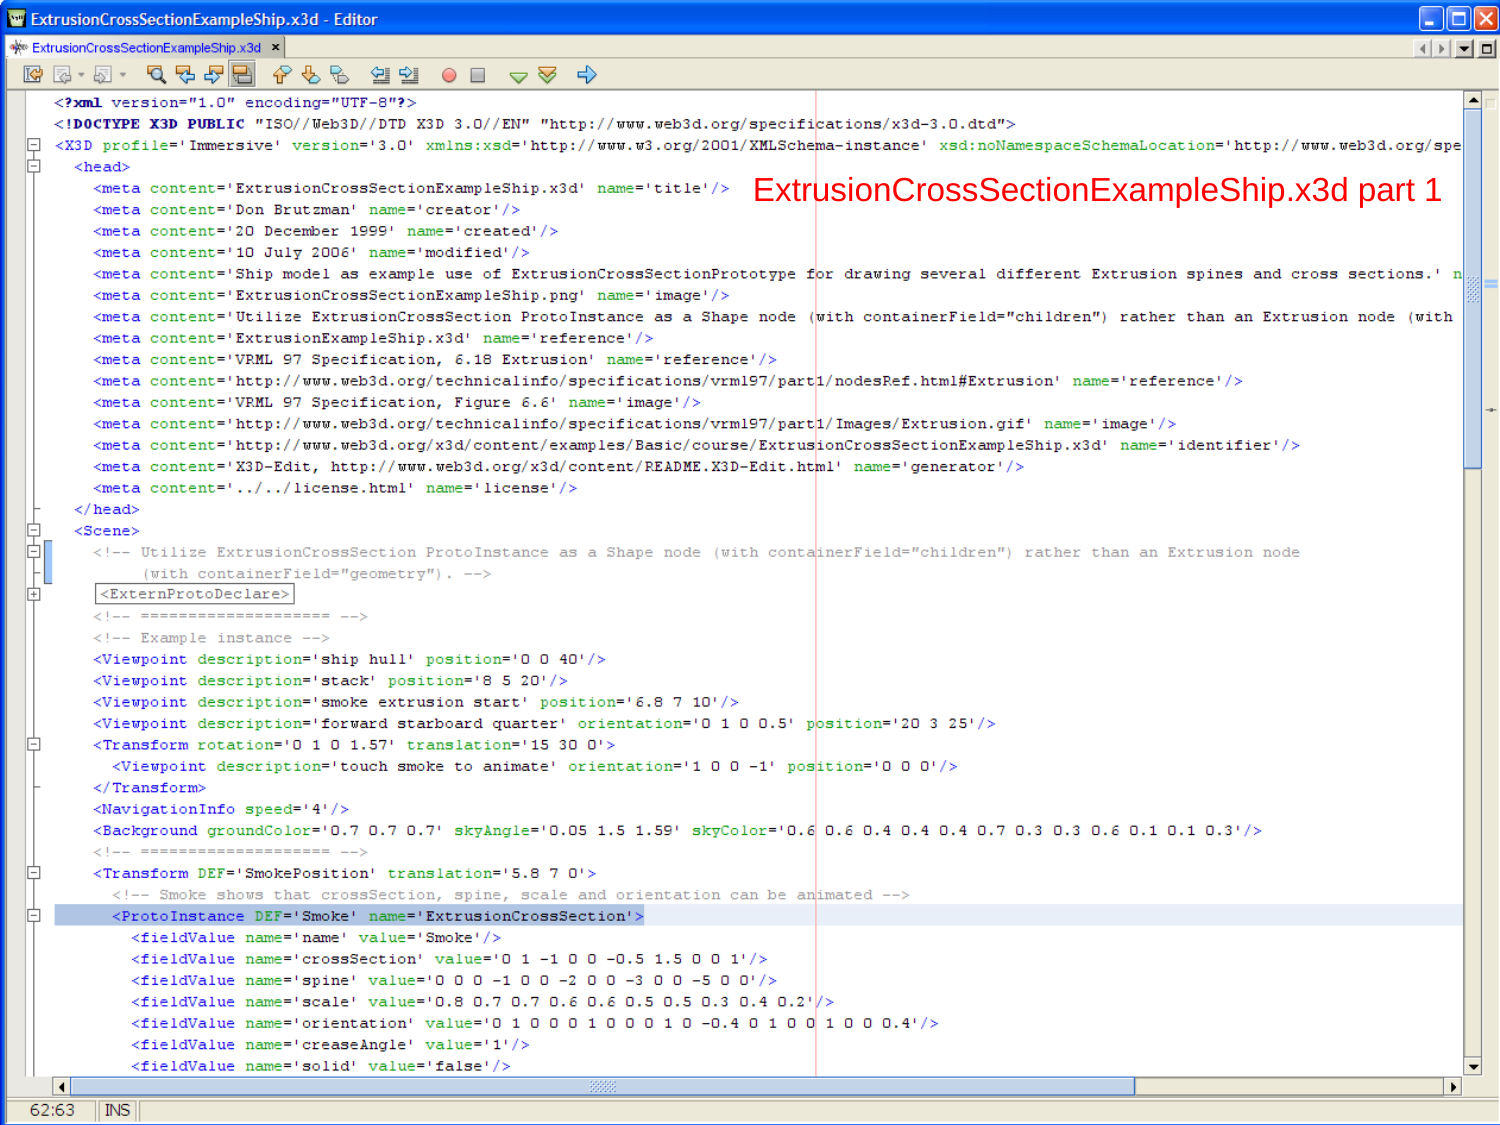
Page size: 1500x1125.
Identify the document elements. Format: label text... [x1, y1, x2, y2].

text_box ExtrusionCrossSectionExampleShip.x3d part 1 [738, 163, 1459, 216]
picture [0, 0, 1500, 1125]
